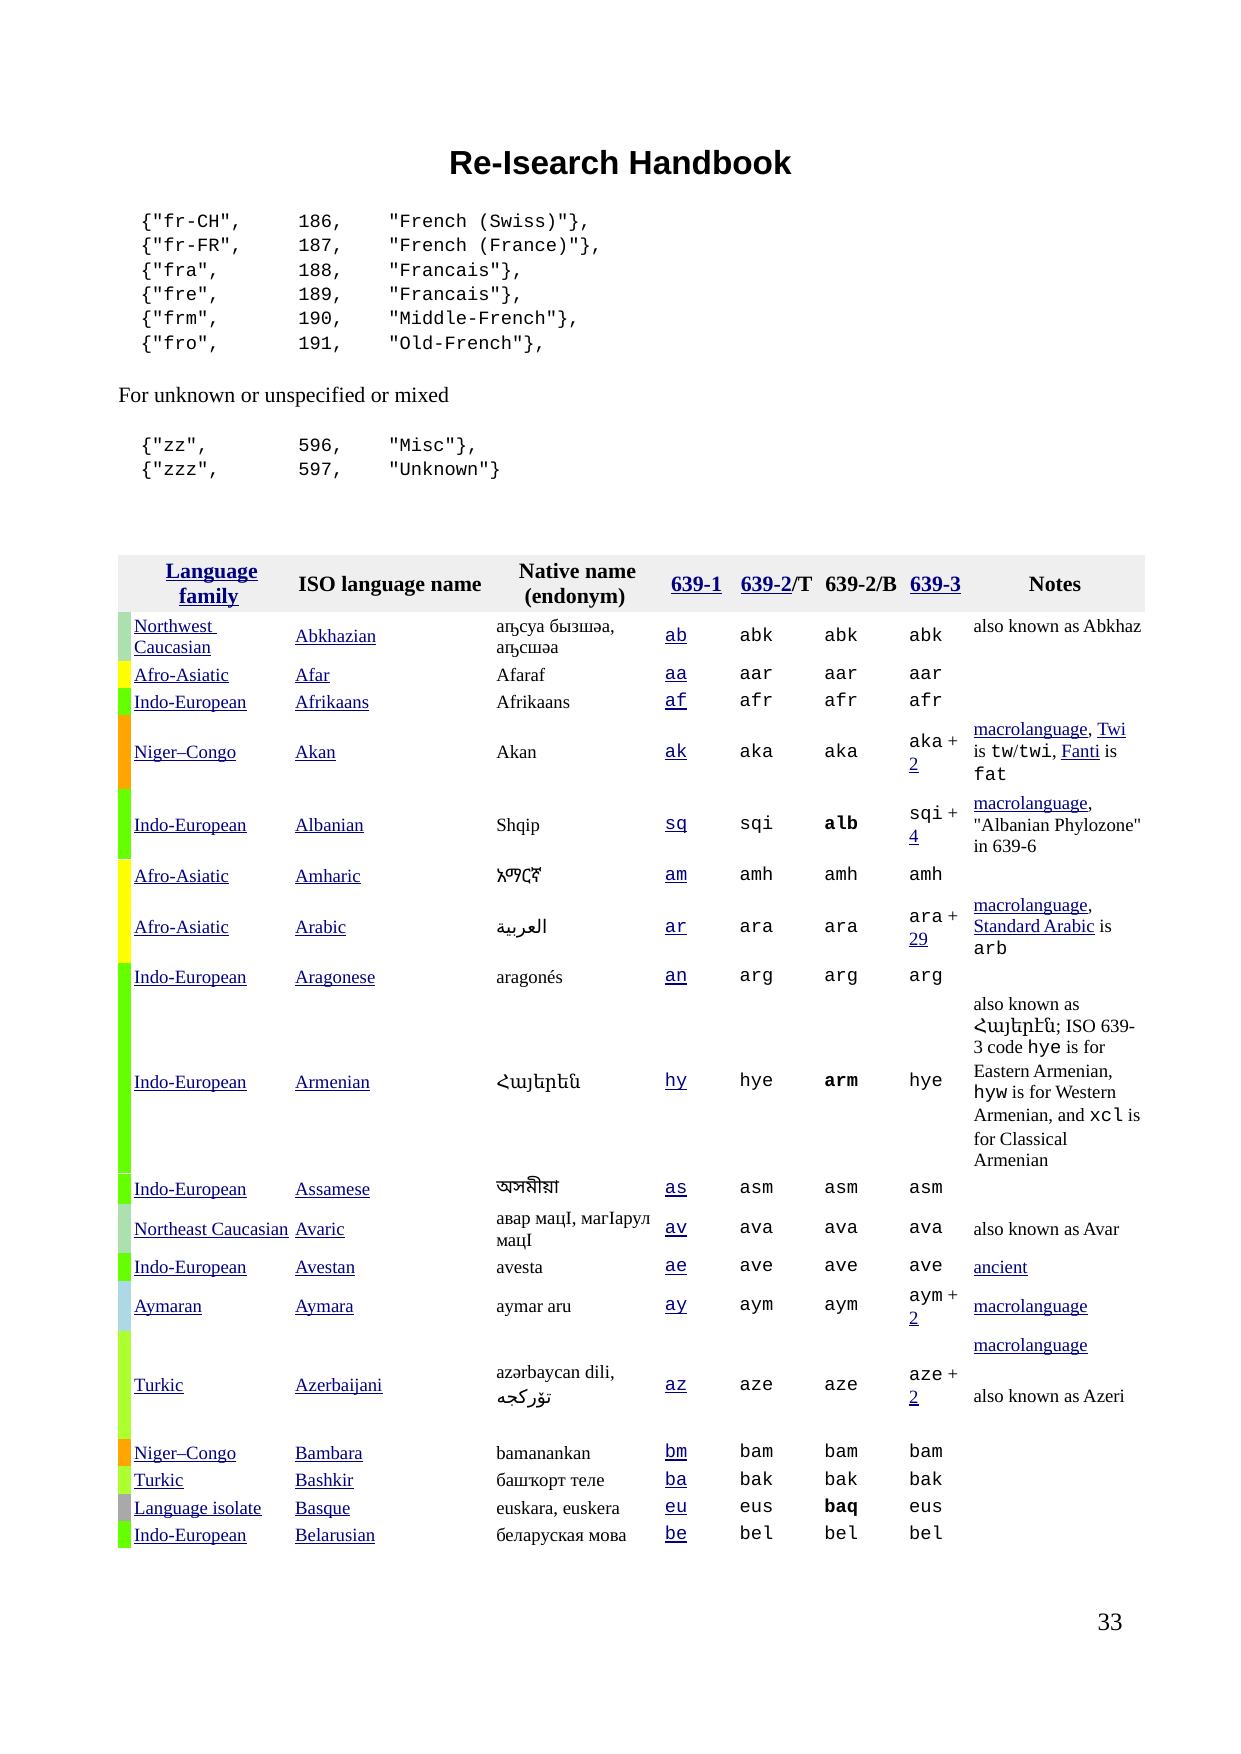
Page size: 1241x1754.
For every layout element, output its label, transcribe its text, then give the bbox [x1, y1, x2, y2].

table_cell amh [906, 860, 970, 891]
table_cell Language isolate [131, 1494, 292, 1521]
table_cell aze + 2 [906, 1331, 970, 1439]
table_cell Հայերեն [493, 990, 662, 1173]
table_cell aar [906, 661, 970, 688]
table_cell [970, 688, 1145, 715]
table_cell aragonés [493, 963, 662, 990]
table_cell Abkhazian [292, 612, 493, 661]
table_cell bam [821, 1439, 906, 1466]
table_cell Arabic [292, 891, 493, 963]
table_cell ak [662, 715, 736, 789]
table_cell Afro-Asiatic [131, 661, 292, 688]
table_cell abk [906, 612, 970, 661]
table_cell bel [736, 1521, 821, 1548]
table_cell Indo-European [131, 990, 292, 1173]
table_cell Afaraf [493, 661, 662, 688]
table_cell alb [821, 789, 906, 859]
table_cell [118, 789, 131, 859]
text {"zz", 596, "Misc"}, [118, 436, 1122, 457]
table_cell asm [906, 1174, 970, 1204]
table_cell [118, 891, 131, 963]
table_cell sq [662, 789, 736, 859]
table_cell ba [662, 1466, 736, 1494]
table_cell aym [736, 1281, 821, 1331]
table_cell Armenian [292, 990, 493, 1173]
table_cell macrolanguage also known as Azeri [970, 1331, 1145, 1439]
table_cell Niger–Congo [131, 1439, 292, 1466]
table_cell ara [821, 891, 906, 963]
table_cell ay [662, 1281, 736, 1331]
text {"fr-CH", 186, "French (Swiss)"}, [118, 212, 1122, 233]
table_cell Northwest Caucasian [131, 612, 292, 661]
table_header Native name (endonym) [493, 555, 662, 612]
table_cell be [662, 1521, 736, 1548]
table_cell arg [736, 963, 821, 990]
table_header 639-2/T [736, 555, 821, 612]
table_cell Avaric [292, 1204, 493, 1253]
table_cell avesta [493, 1253, 662, 1281]
text {"fre", 189, "Francais"}, [118, 285, 1122, 306]
table_cell euskara, euskera [493, 1494, 662, 1521]
table_cell [118, 1466, 131, 1494]
table_cell eus [906, 1494, 970, 1521]
table_cell অসমীয়া [493, 1174, 662, 1204]
table_cell as [662, 1174, 736, 1204]
table_cell [118, 1331, 131, 1439]
table_cell Indo-European [131, 1253, 292, 1281]
table_cell sqi [736, 789, 821, 859]
table_cell Indo-European [131, 789, 292, 859]
text {"frm", 190, "Middle-French"}, [118, 309, 1122, 330]
table_header ISO language name [292, 555, 493, 612]
table_cell [970, 661, 1145, 688]
table_cell [118, 1281, 131, 1331]
table_cell bak [736, 1466, 821, 1494]
table_cell Akan [292, 715, 493, 789]
table_cell azərbaycan dili, تۆرکجه [493, 1331, 662, 1439]
table_cell abk [821, 612, 906, 661]
table_cell also known as Հայերէն; ISO 639-3 code hye is for Eastern Armenian, hyw is for Western Armenian, and xcl is for Classical Armenian [970, 990, 1145, 1173]
table_cell aze [821, 1331, 906, 1439]
table_cell [118, 963, 131, 990]
table_cell Azerbaijani [292, 1331, 493, 1439]
table_cell Niger–Congo [131, 715, 292, 789]
table_cell авар мацӀ, магӀарул мацӀ [493, 1204, 662, 1253]
table_cell [970, 963, 1145, 990]
table_cell aze [736, 1331, 821, 1439]
table_cell Afar [292, 661, 493, 688]
table_cell [118, 1174, 131, 1204]
table_cell ava [736, 1204, 821, 1253]
table_cell አማርኛ [493, 860, 662, 891]
table_cell arg [821, 963, 906, 990]
text {"zzz", 597, "Unknown"} [118, 460, 1122, 481]
table_cell [970, 1466, 1145, 1494]
table_cell [970, 1494, 1145, 1521]
table_cell macrolanguage, Standard Arabic is arb [970, 891, 1145, 963]
table_cell ave [736, 1253, 821, 1281]
table_cell Aymaran [131, 1281, 292, 1331]
table_cell [118, 990, 131, 1173]
table_cell ancient [970, 1253, 1145, 1281]
table_cell Indo-European [131, 1174, 292, 1204]
table_cell [970, 1521, 1145, 1548]
table_cell aa [662, 661, 736, 688]
table_cell also known as Avar [970, 1204, 1145, 1253]
table_cell Shqip [493, 789, 662, 859]
text {"fra", 188, "Francais"}, [118, 260, 1122, 282]
text {"fro", 191, "Old-French"}, [118, 333, 1122, 355]
table_cell беларуская мова [493, 1521, 662, 1548]
table_cell [970, 1439, 1145, 1466]
table_cell [118, 661, 131, 688]
table_cell macrolanguage, Twi is tw/twi, Fanti is fat [970, 715, 1145, 789]
table_cell aka + 2 [906, 715, 970, 789]
table_cell ar [662, 891, 736, 963]
table_cell bel [821, 1521, 906, 1548]
table_cell [118, 612, 131, 661]
table_cell bak [821, 1466, 906, 1494]
table_cell Bashkir [292, 1466, 493, 1494]
table_cell аҧсуа бызшәа, аҧсшәа [493, 612, 662, 661]
table_cell Belarusian [292, 1521, 493, 1548]
table_cell [118, 1204, 131, 1253]
table_cell ave [906, 1253, 970, 1281]
table_cell aar [736, 661, 821, 688]
table_cell Afro-Asiatic [131, 860, 292, 891]
table_cell [970, 1174, 1145, 1204]
table_cell Afrikaans [493, 688, 662, 715]
table_cell az [662, 1331, 736, 1439]
table_cell hye [736, 990, 821, 1173]
table_cell arg [906, 963, 970, 990]
table_cell ara [736, 891, 821, 963]
table_cell macrolanguage [970, 1281, 1145, 1331]
table_cell Turkic [131, 1466, 292, 1494]
table_cell Aragonese [292, 963, 493, 990]
table_cell [118, 1494, 131, 1521]
table_header 639-2/B [821, 555, 906, 612]
table_header 639-3 [906, 555, 970, 612]
table_cell bel [906, 1521, 970, 1548]
table_cell asm [821, 1174, 906, 1204]
table_cell am [662, 860, 736, 891]
table_cell baq [821, 1494, 906, 1521]
table_cell aym + 2 [906, 1281, 970, 1331]
table_cell ave [821, 1253, 906, 1281]
table_cell an [662, 963, 736, 990]
table_cell ava [906, 1204, 970, 1253]
table_cell bamanankan [493, 1439, 662, 1466]
table_cell afr [906, 688, 970, 715]
table_header 639-1 [662, 555, 736, 612]
table_cell aymar aru [493, 1281, 662, 1331]
table_cell eu [662, 1494, 736, 1521]
table_cell afr [821, 688, 906, 715]
table_cell bam [906, 1439, 970, 1466]
table_header Notes [970, 555, 1145, 612]
table_cell aka [736, 715, 821, 789]
table_cell Aymara [292, 1281, 493, 1331]
table_cell Albanian [292, 789, 493, 859]
table_cell Bambara [292, 1439, 493, 1466]
text {"fr-FR", 187, "French (France)"}, [118, 236, 1122, 257]
table_cell aka [821, 715, 906, 789]
table_cell hye [906, 990, 970, 1173]
table_cell Assamese [292, 1174, 493, 1204]
table_cell Basque [292, 1494, 493, 1521]
table_cell asm [736, 1174, 821, 1204]
table_cell ava [821, 1204, 906, 1253]
table_cell sqi + 4 [906, 789, 970, 859]
table_cell aar [821, 661, 906, 688]
table_cell amh [736, 860, 821, 891]
text For unknown or unspecified or mixed [118, 382, 1122, 407]
table_cell العربية [493, 891, 662, 963]
table_cell Indo-European [131, 1521, 292, 1548]
table_cell av [662, 1204, 736, 1253]
table_cell башҡорт теле [493, 1466, 662, 1494]
table_cell [970, 860, 1145, 891]
table_cell aym [821, 1281, 906, 1331]
table_cell ae [662, 1253, 736, 1281]
table_cell bak [906, 1466, 970, 1494]
table_cell [118, 715, 131, 789]
table_cell Afro-Asiatic [131, 891, 292, 963]
table_cell Northeast Caucasian [131, 1204, 292, 1253]
table_cell bam [736, 1439, 821, 1466]
table_cell Turkic [131, 1331, 292, 1439]
table_cell ab [662, 612, 736, 661]
table_cell abk [736, 612, 821, 661]
table_cell Akan [493, 715, 662, 789]
table_cell macrolanguage, "Albanian Phylozone" in 639-6 [970, 789, 1145, 859]
table_cell bm [662, 1439, 736, 1466]
table_cell [118, 860, 131, 891]
table_cell Amharic [292, 860, 493, 891]
table_cell ara + 29 [906, 891, 970, 963]
table_cell eus [736, 1494, 821, 1521]
table_cell [118, 1439, 131, 1466]
table_cell Avestan [292, 1253, 493, 1281]
table_cell Afrikaans [292, 688, 493, 715]
table_cell hy [662, 990, 736, 1173]
table_cell af [662, 688, 736, 715]
table_header Language family [131, 555, 292, 612]
table_cell [118, 688, 131, 715]
table_cell afr [736, 688, 821, 715]
table_cell [118, 1253, 131, 1281]
table_cell amh [821, 860, 906, 891]
table_cell arm [821, 990, 906, 1173]
table_cell Indo-European [131, 963, 292, 990]
table_header [118, 555, 131, 612]
table_cell also known as Abkhaz [970, 612, 1145, 661]
table_cell Indo-European [131, 688, 292, 715]
table_cell [118, 1521, 131, 1548]
